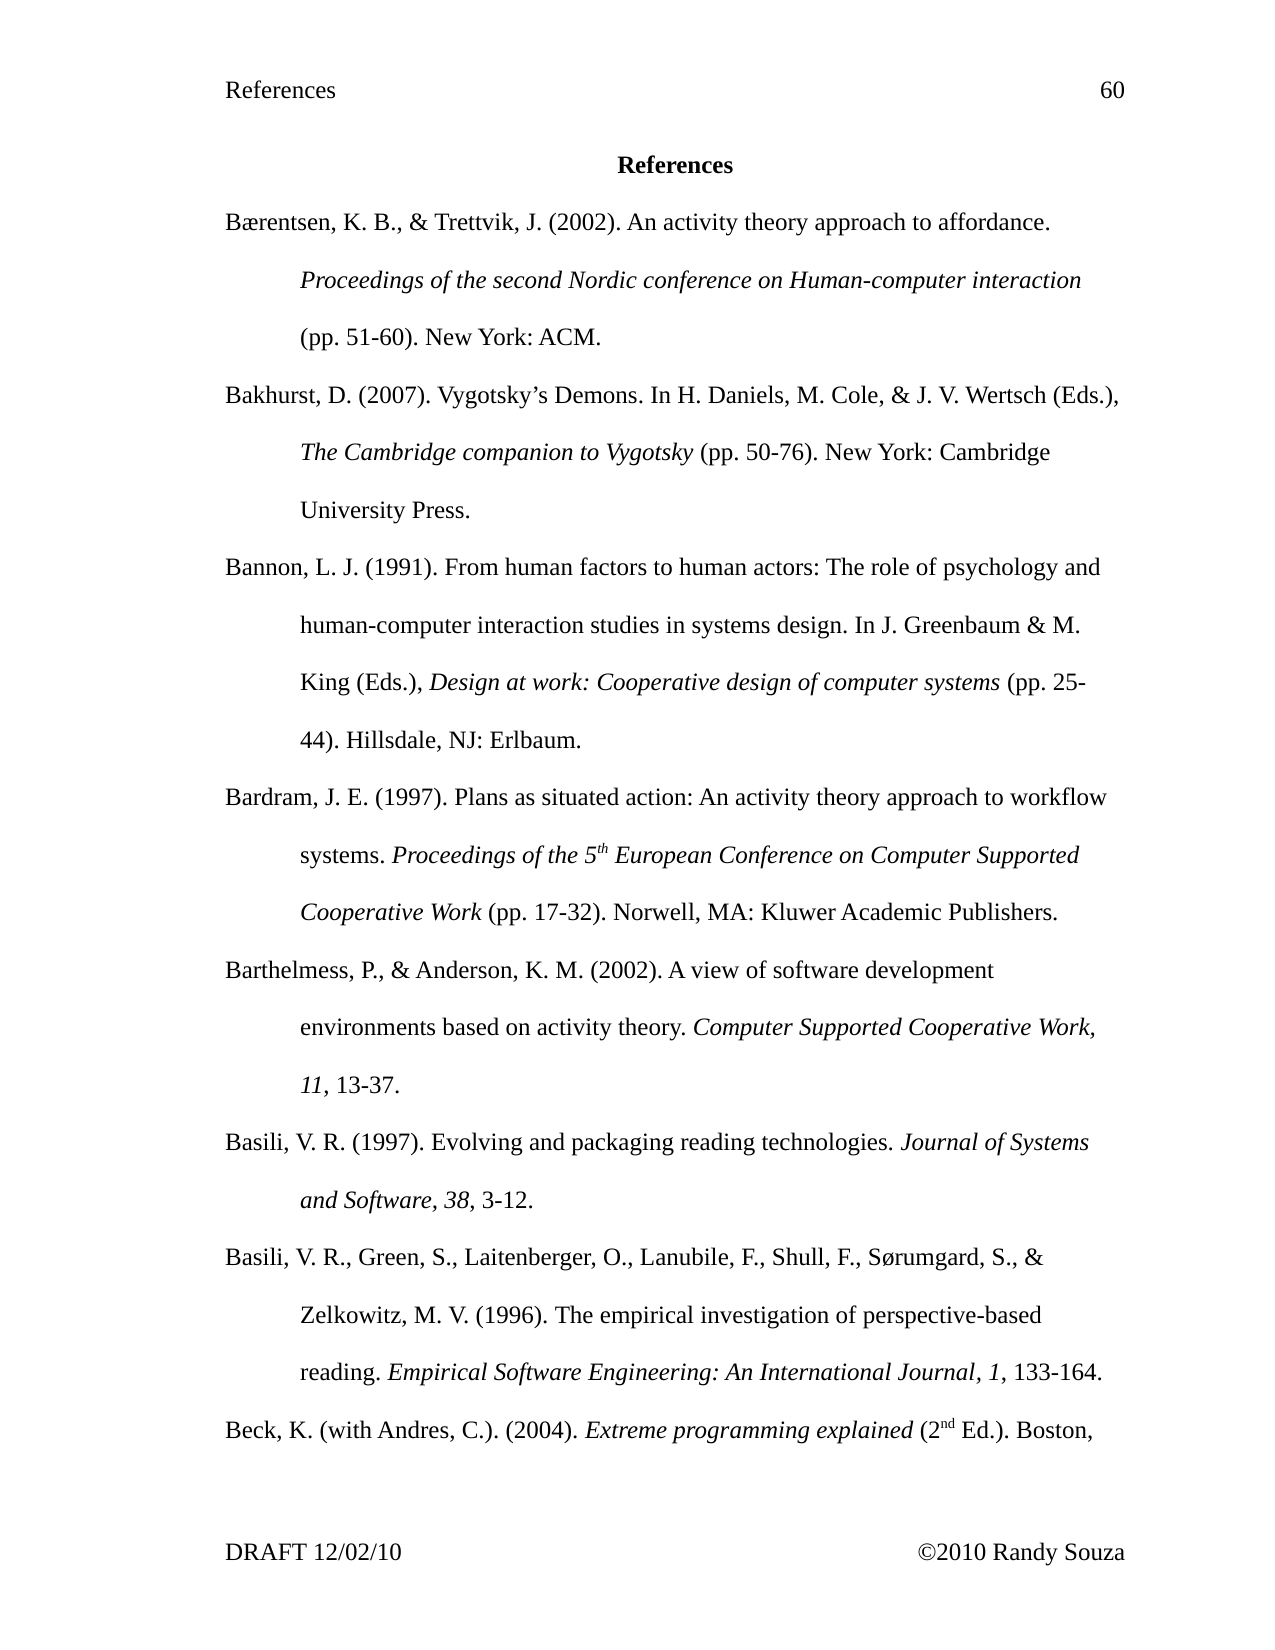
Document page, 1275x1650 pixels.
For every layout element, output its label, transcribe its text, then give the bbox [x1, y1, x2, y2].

subtitle References [225, 150, 1125, 179]
text Bærentsen, K. B., & Trettvik, J. (2002). An activity theory approach to affordance. Proceedings of the second Nordic conference on Human-computer interaction (pp. 51-60). New York: ACM. [225, 207, 1125, 351]
text Bakhurst, D. (2007). Vygotsky’s Demons. In H. Daniels, M. Cole, & J. V. Wertsch (Eds.), The Cambridge companion to Vygotsky (pp. 50-76). New York: Cambridge University Press. [225, 380, 1125, 524]
text Beck, K. (with Andres, C.). (2004). Extreme programming explained (2nd Ed.). Boston, [225, 1415, 1125, 1444]
text Basili, V. R., Green, S., Laitenberger, O., Lanubile, F., Shull, F., Sørumgard, S., & Zelkowitz, M. V. (1996). The empirical investigation of perspective-based reading. Empirical Software Engineering: An International Journal, 1, 133-164. [225, 1242, 1125, 1386]
text Barthelmess, P., & Anderson, K. M. (2002). A view of software development environments based on activity theory. Computer Supported Cooperative Work, 11, 13-37. [225, 955, 1125, 1099]
text Basili, V. R. (1997). Evolving and packaging reading technologies. Journal of Systems and Software, 38, 3-12. [225, 1127, 1125, 1214]
text Bannon, L. J. (1991). From human factors to human actors: The role of psychology and human-computer interaction studies in systems design. In J. Greenbaum & M. King (Eds.), Design at work: Cooperative design of computer systems (pp. 25-44). Hillsdale, NJ: Erlbaum. [225, 552, 1125, 754]
text Bardram, J. E. (1997). Plans as situated action: An activity theory approach to workflow systems. Proceedings of the 5th European Conference on Computer Supported Cooperative Work (pp. 17-32). Norwell, MA: Kluwer Academic Publishers. [225, 782, 1125, 926]
